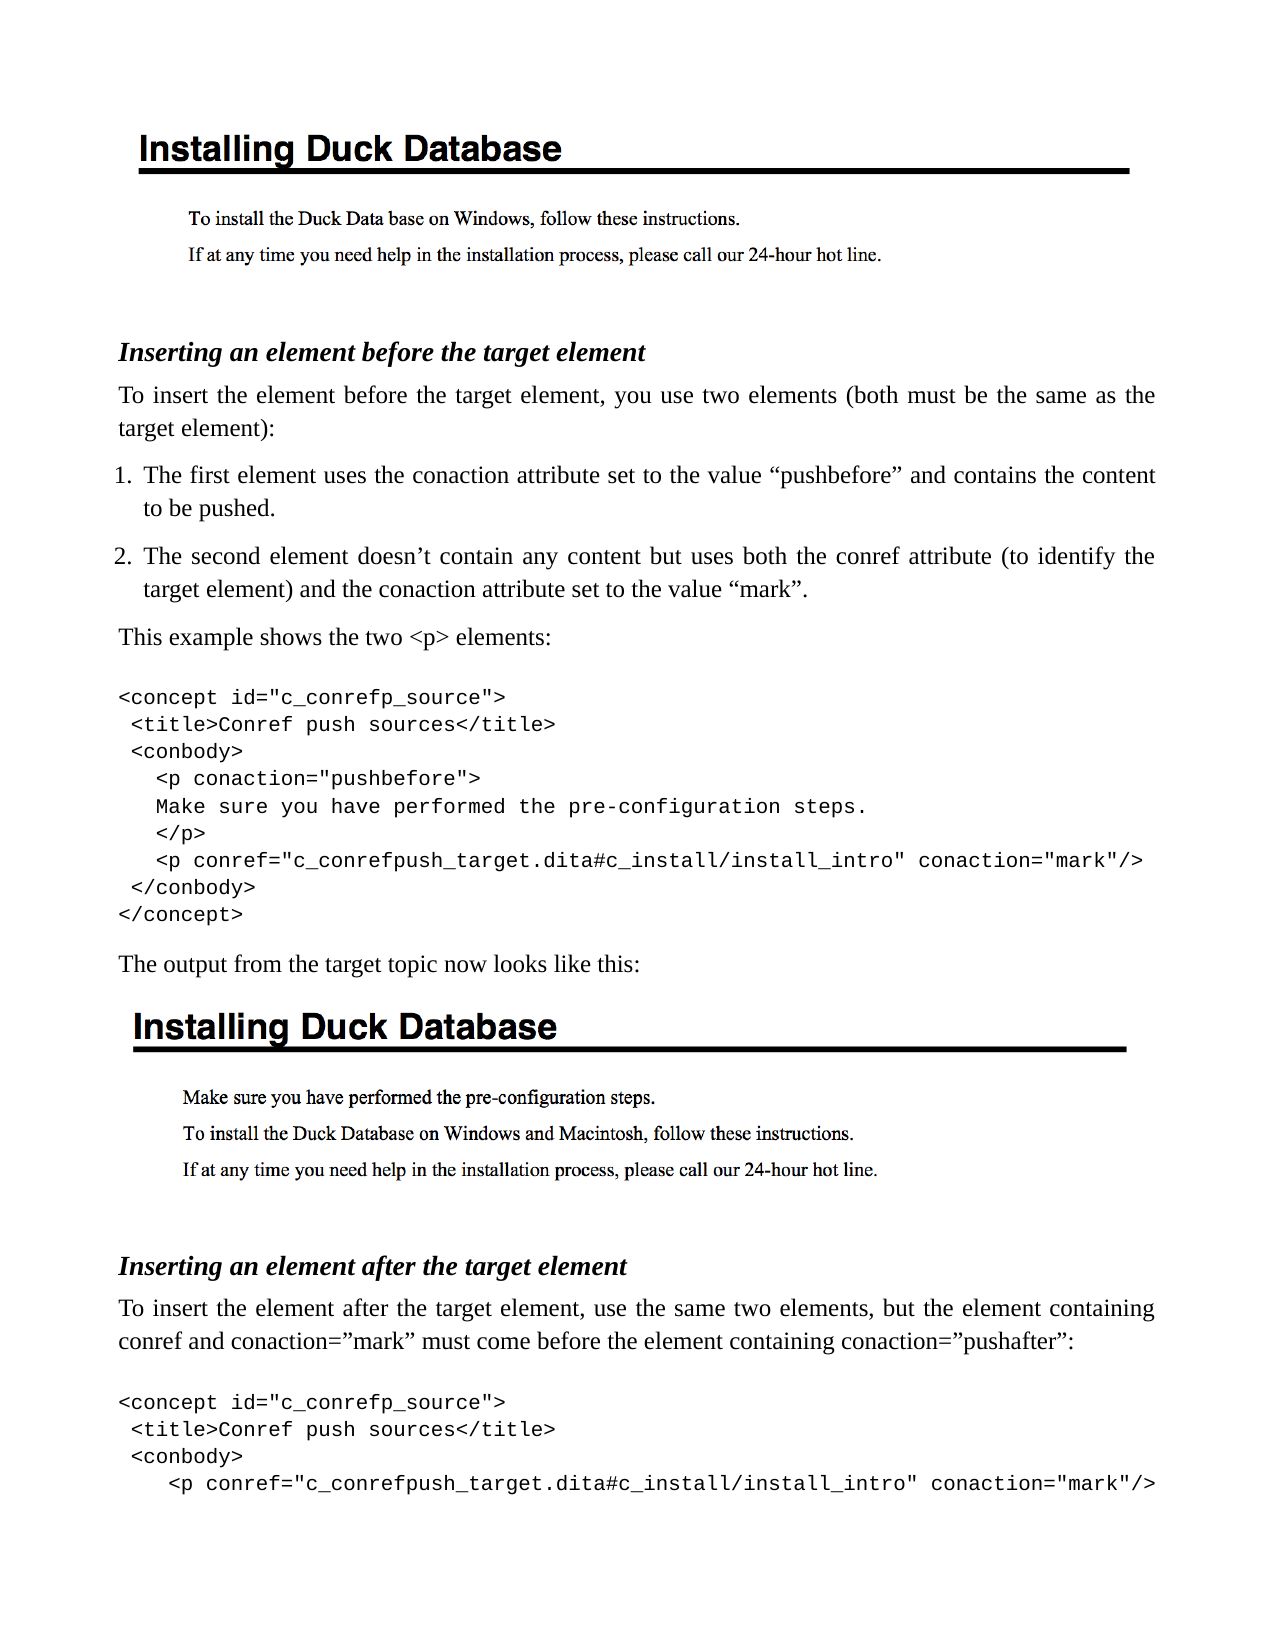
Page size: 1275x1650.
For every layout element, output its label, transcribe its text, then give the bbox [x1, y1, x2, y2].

list The second element doesn’t contain any content but uses both the conref attribute (to identify the target element) and the conaction attribute set to the value “mark”. [118, 541, 1157, 603]
text The output from the target topic now looks like this: [118, 949, 1157, 978]
text <concept id="c_conrefp_source"> <title>Conref push sources</title> <conbody> <p conaction="pushbefore"> Make sure you have performed the pre-configuration steps. </p> <p conref="c_conrefpush_target.dita#c_install/install_intro" conaction="mark"/> </conbody> [118, 687, 1157, 901]
text To insert the element after the target element, use the same two elements, but the element containing conref and conaction=”mark” must come before the element containing conaction=”pushafter”: [118, 1293, 1157, 1355]
text <concept id="c_conrefp_source"> <title>Conref push sources</title> <conbody> <p conref="c_conrefpush_target.dita#c_install/install_intro" conaction="mark"/> [118, 1392, 1157, 1497]
picture [118, 996, 1157, 1218]
text To insert the element before the target element, you use two elements (both must be the same as the target element): [118, 380, 1157, 441]
picture [118, 118, 1157, 304]
list The first element uses the conaction attribute set to the value “pushbefore” and contains the content to be pushed. [118, 460, 1157, 522]
text </concept> [118, 904, 1157, 928]
text This example shows the two <p> elements: [118, 622, 1157, 650]
subtitle Inserting an element before the target element [118, 335, 1157, 367]
subtitle Inserting an element after the target element [118, 1249, 1157, 1281]
